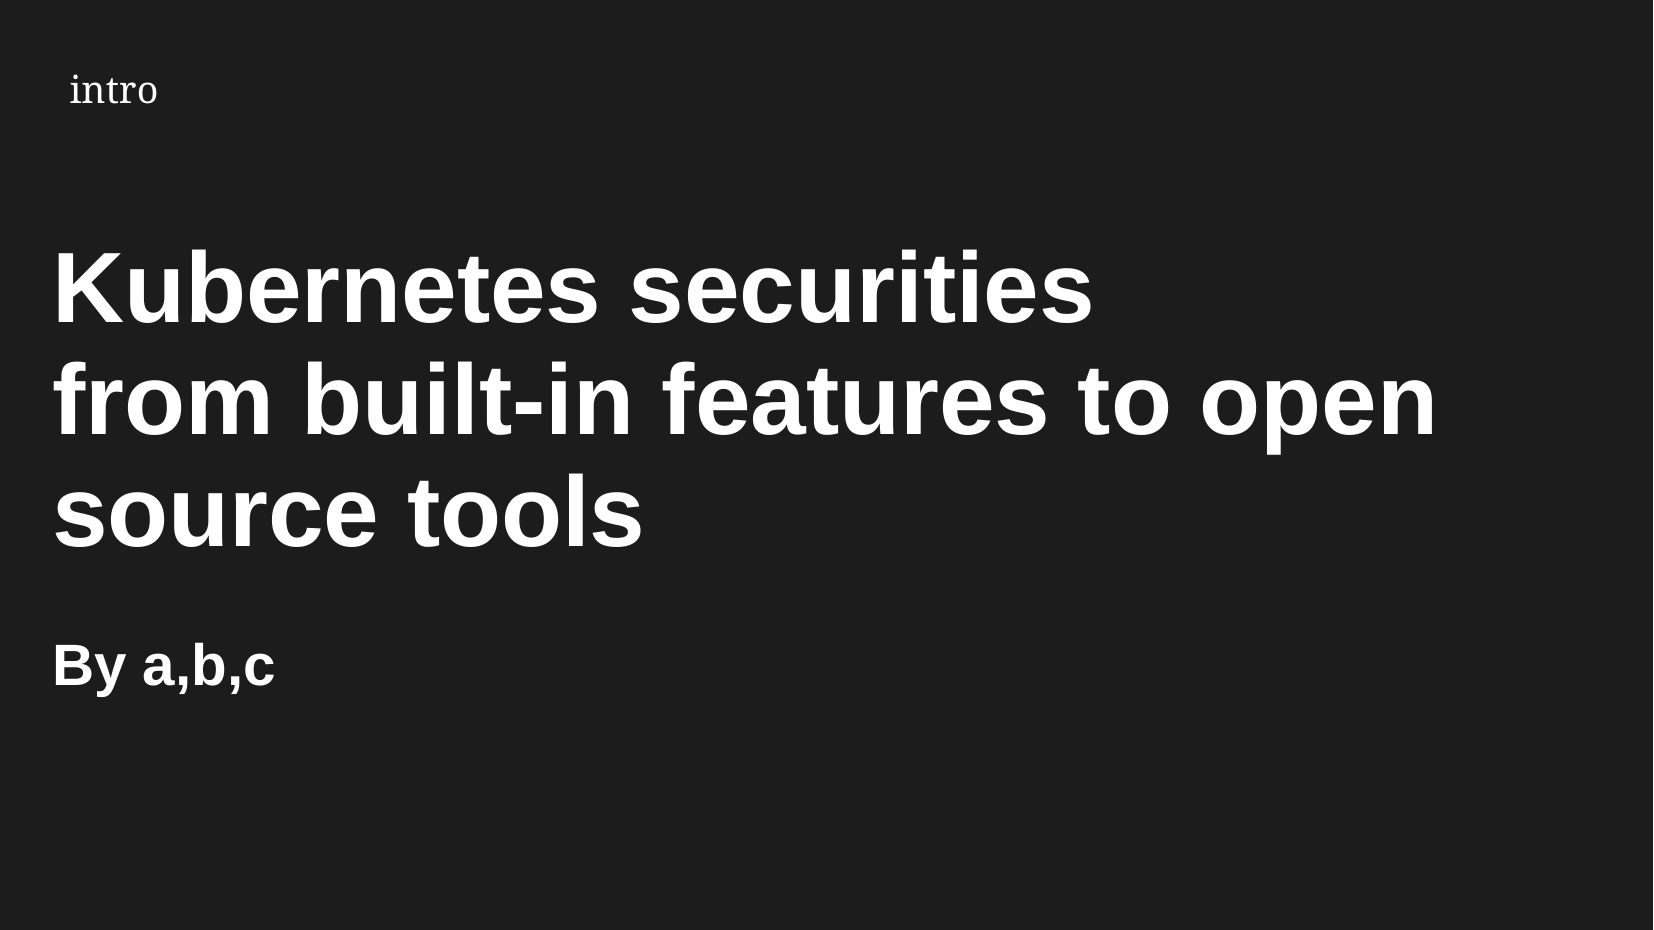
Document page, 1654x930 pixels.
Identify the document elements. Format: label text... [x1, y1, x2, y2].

text_box Kubernetes securities from built-in features to open source tools By a,b,c [37, 225, 1463, 706]
text_box intro [54, 56, 451, 113]
